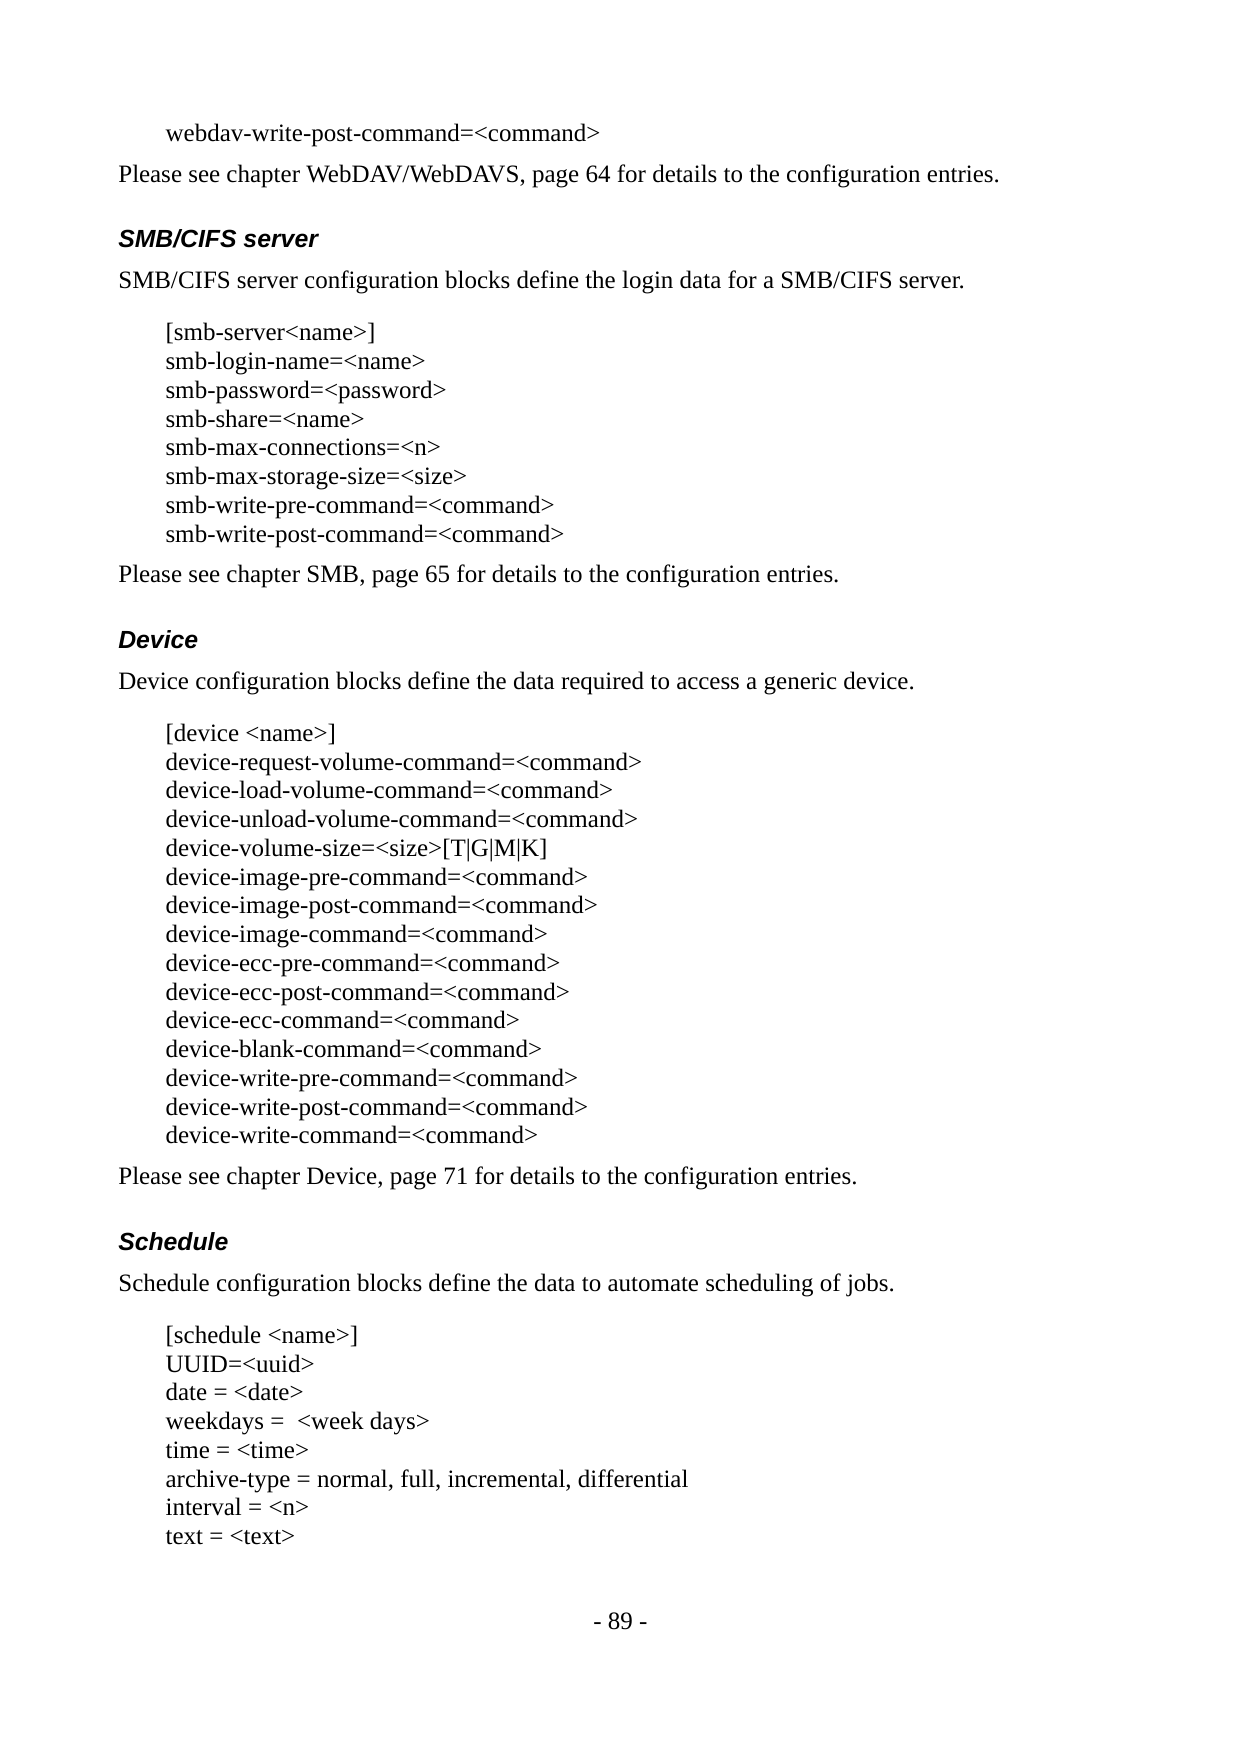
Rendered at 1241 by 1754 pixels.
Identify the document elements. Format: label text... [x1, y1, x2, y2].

text Schedule configuration blocks define the data to automate scheduling of jobs. [118, 1268, 1122, 1296]
text SMB/CIFS server configuration blocks define the login data for a SMB/CIFS server. [118, 265, 1122, 294]
text date = <date> [165, 1377, 1122, 1406]
text device-write-post-command=<command> [165, 1092, 1122, 1121]
text device-image-post-command=<command> [165, 891, 1122, 919]
text interval = <n> [165, 1492, 1122, 1521]
text Please see chapter SMB, page 65 for details to the configuration entries. [118, 559, 1122, 588]
text Please see chapter Device, page 71 for details to the configuration entries. [118, 1161, 1122, 1190]
text smb-write-pre-command=<command> [165, 490, 1122, 519]
text smb-write-post-command=<command> [165, 519, 1122, 547]
text smb-max-connections=<n> [165, 432, 1122, 461]
text device-ecc-pre-command=<command> [165, 948, 1122, 977]
text device-ecc-post-command=<command> [165, 977, 1122, 1006]
text device-load-volume-command=<command> [165, 776, 1122, 804]
text text = <text> [165, 1521, 1122, 1550]
text Device configuration blocks define the data required to access a generic device. [118, 666, 1122, 694]
text device-write-pre-command=<command> [165, 1063, 1122, 1092]
text device-request-volume-command=<command> [165, 747, 1122, 776]
text device-volume-size=<size>[T|G|M|K] [165, 833, 1122, 862]
text smb-password=<password> [165, 375, 1122, 404]
text webdav-write-post-command=<command> [165, 118, 1122, 147]
text [schedule <name>] [165, 1320, 1122, 1349]
text device-unload-volume-command=<command> [165, 804, 1122, 833]
text device-image-pre-command=<command> [165, 862, 1122, 891]
text device-write-command=<command> [165, 1121, 1122, 1149]
subtitle Device [118, 625, 1122, 653]
text device-image-command=<command> [165, 919, 1122, 948]
subtitle Schedule [118, 1227, 1122, 1255]
text Please see chapter WebDAV/WebDAVS, page 64 for details to the configuration entries. [118, 159, 1122, 187]
subtitle SMB/CIFS server [118, 224, 1122, 253]
text smb-share=<name> [165, 404, 1122, 432]
text device-blank-command=<command> [165, 1034, 1122, 1063]
text smb-max-storage-size=<size> [165, 461, 1122, 490]
text [smb-server<name>] [165, 317, 1122, 346]
text [device <name>] [165, 718, 1122, 747]
text UUID=<uuid> [165, 1349, 1122, 1377]
text smb-login-name=<name> [165, 346, 1122, 375]
text time = <time> [165, 1435, 1122, 1464]
text archive-type = normal, full, incremental, differential [165, 1464, 1122, 1492]
text device-ecc-command=<command> [165, 1006, 1122, 1034]
text weekdays = <week days> [165, 1406, 1122, 1435]
